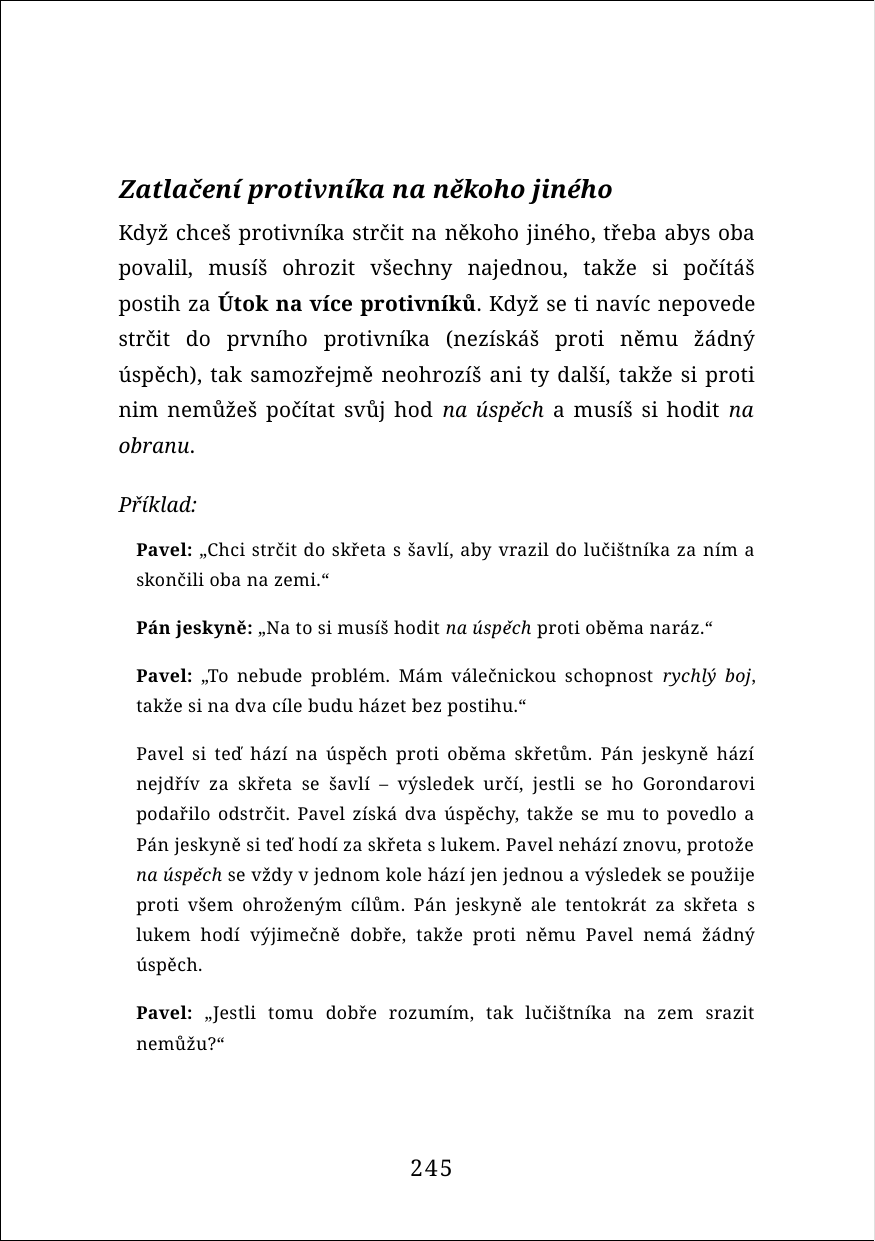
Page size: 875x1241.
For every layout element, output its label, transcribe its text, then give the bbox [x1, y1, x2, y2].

text Pán jeskyně: „Na to si musíš hodit na úspěch proti oběma naráz.“ [136, 615, 756, 639]
text Pavel: „Jestli tomu dobře rozumím, tak lučištníka na zem srazit nemůžu?“ [136, 1001, 756, 1055]
text Příklad: [118, 490, 756, 518]
text Pavel si teď hází na úspěch proti oběma skřetům. Pán jeskyně hází nejdřív za skřeta se šavlí – výsledek určí, jestli se ho Gorondarovi podařilo odstrčit. Pavel získá dva úspěchy, takže se mu to povedlo a Pán jeskyně si teď hodí za skřeta s lukem. Pavel nehází znovu, protože na úspěch se vždy v jednom kole hází jen jednou a výsledek se použije proti všem ohroženým cílům. Pán jeskyně ale tentokrát za skřeta s lukem hodí výjimečně dobře, takže proti němu Pavel nemá žádný úspěch. [136, 741, 756, 977]
text Když chceš protivníka strčit na někoho jiného, třeba abys oba povalil, musíš ohrozit všechny najednou, takže si počítáš postih za Útok na více protivníků. Když se ti navíc nepovede strčit do prvního protivníka (nezískáš proti němu žádný úspěch), tak samozřejmě neohrozíš ani ty další, takže si proti nim nemůžeš počítat svůj hod na úspěch a musíš si hodit na obranu. [118, 218, 756, 459]
text Pavel: „To nebude problém. Mám válečnickou schopnost rychlý boj, takže si na dva cíle budu házet bez postihu.“ [136, 663, 756, 718]
text Pavel: „Chci strčit do skřeta s šavlí, aby vrazil do lučištníka za ním a skončili oba na zemi.“ [136, 537, 756, 592]
subtitle Zatlačení protivníka na někoho jiného [118, 172, 756, 206]
